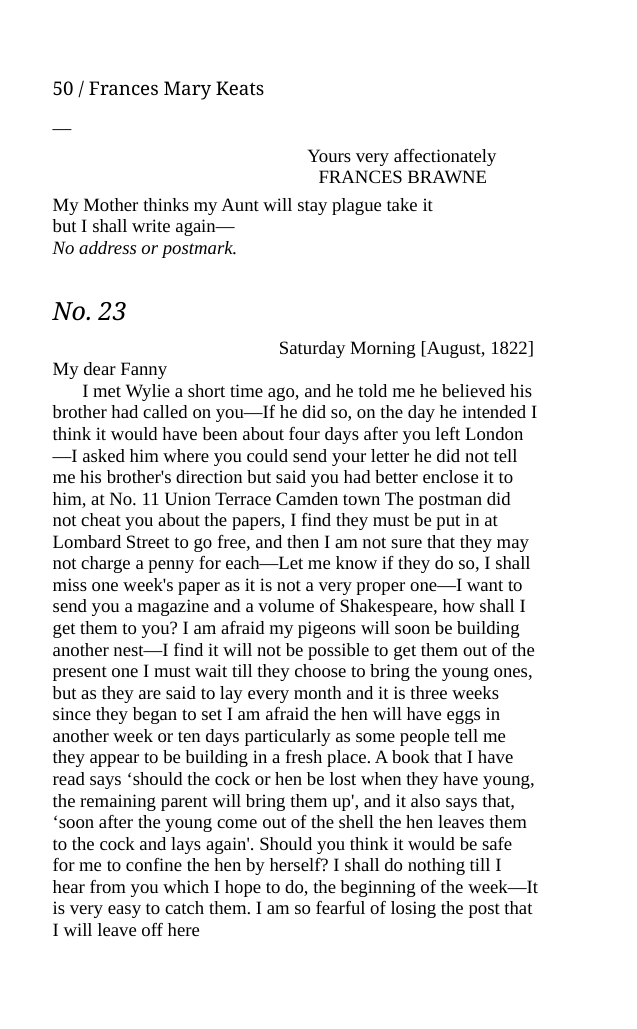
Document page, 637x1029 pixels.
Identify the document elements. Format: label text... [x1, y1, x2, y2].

text No address or postmark. [52, 237, 538, 258]
text My Mother thinks my Aunt will stay plague take it [52, 194, 538, 215]
text My dear Fanny [52, 358, 538, 380]
text I met Wylie a short time ago, and he told me he believed his brother had called on you—If he did so, on the day he intended I think it would have been about four days after you left London—I asked him where you could send your letter he did not tell me his brother's direction but said you had better enclose it to him, at No. 11 Union Terrace Camden town The postman did not cheat you about the papers, I find they must be put in at Lombard Street to go free, and then I am not sure that they may not charge a penny for each—Let me know if they do so, I shall miss one week's paper as it is not a very proper one—I want to send you a magazine and a volume of Shakespeare, how shall I get them to you? I am afraid my pigeons will soon be building another nest—I find it will not be possible to get them out of the present one I must wait till they choose to bring the young ones, but as they are said to lay every month and it is three weeks since they began to set I am afraid the hen will have eggs in another week or ten days particularly as some people tell me they appear to be building in a fresh place. A book that I have read says ‘should the cock or hen be lost when they have young, the remaining parent will bring them up', and it also says that, ‘soon after the young come out of the shell the hen leaves them to the cock and lays again'. Should you think it would be safe for me to confine the hen by herself? I shall do nothing till I hear from you which I hope to do, the beginning of the week—It is very easy to catch them. I am so fearful of losing the post that I will leave off here [52, 380, 538, 940]
text — [52, 117, 538, 139]
text but I shall write again— [52, 215, 538, 237]
text Yours very affectionately [52, 145, 538, 166]
text FRANCES BRAWNE [52, 166, 538, 188]
subtitle No. 23 [52, 294, 538, 328]
text Saturday Morning [August, 1822] [52, 337, 538, 358]
